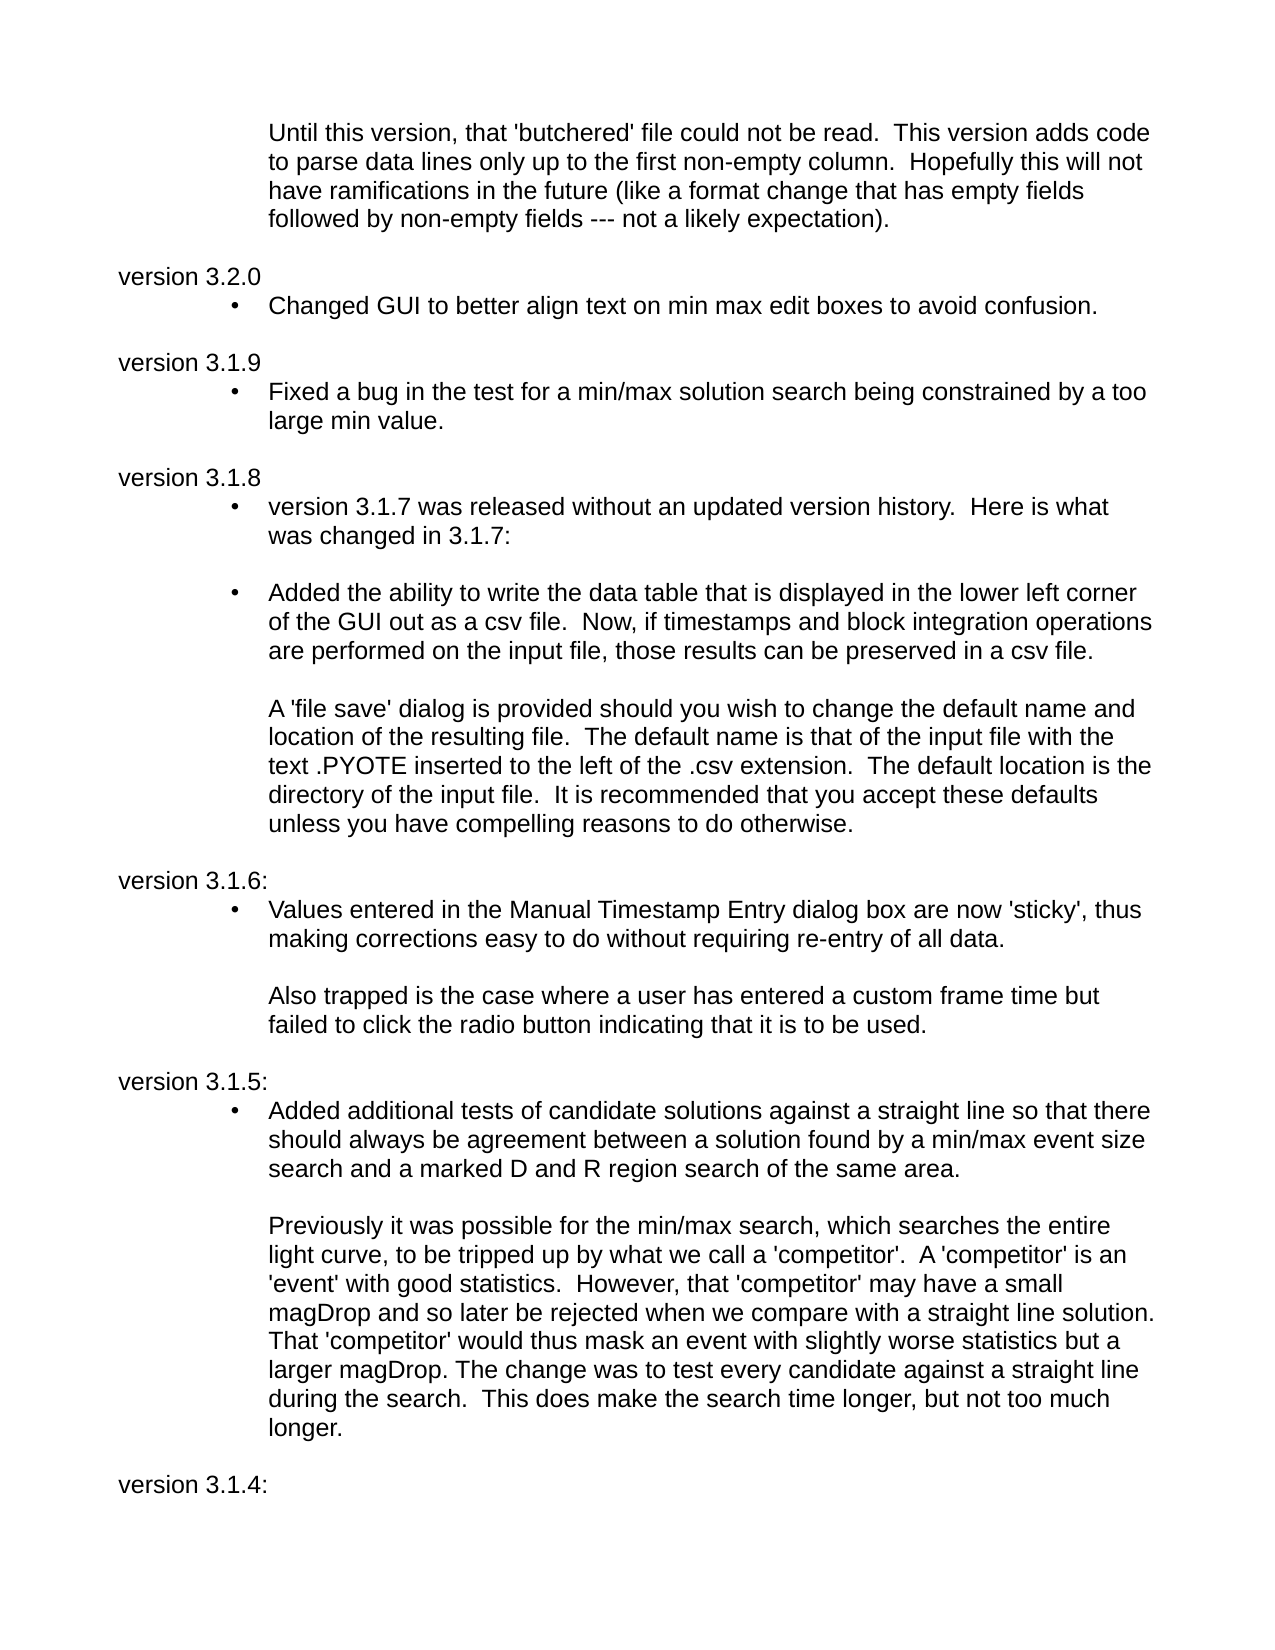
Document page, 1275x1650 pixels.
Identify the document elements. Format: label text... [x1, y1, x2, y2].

list Fixed a bug in the test for a min/max solution search being constrained by a too large min value. [231, 377, 1157, 463]
text version 3.1.9 [118, 348, 1157, 377]
list Values entered in the Manual Timestamp Entry dialog box are now 'sticky', thus making corrections easy to do without requiring re-entry of all data. [231, 895, 1157, 952]
text version 3.1.6: [118, 866, 1157, 895]
list Changed GUI to better align text on min max edit boxes to avoid confusion. [231, 291, 1157, 348]
text version 3.2.0 [118, 262, 1157, 291]
list version 3.1.7 was released without an updated version history. Here is what was changed in 3.1.7: [231, 492, 1157, 578]
text version 3.1.8 [118, 463, 1157, 492]
list Added additional tests of candidate solutions against a straight line so that there should always be agreement between a solution found by a min/max event size search and a marked D and R region search of the same area. Previously it was possible for the min/max search, which searches the entire light curve, to be tripped up by what we call a 'competitor'. A 'competitor' is an 'event' with good statistics. However, that 'competitor' may have a small magDrop and so later be rejected when we compare with a straight line solution. That 'competitor' would thus mask an event with slightly worse statistics but a larger magDrop. The change was to test every candidate against a straight line during the search. This does make the search time longer, but not too much longer. [231, 1096, 1157, 1470]
list Added the ability to write the data table that is displayed in the lower left corner of the GUI out as a csv file. Now, if timestamps and block integration operations are performed on the input file, those results can be preserved in a csv file. A 'file save' dialog is provided should you wish to change the default name and location of the resulting file. The default name is that of the input file with the text .PYOTE inserted to the left of the .csv extension. The default location is the directory of the input file. It is recommended that you accept these defaults unless you have compelling reasons to do otherwise. [231, 578, 1157, 866]
text version 3.1.5: [118, 1067, 1157, 1096]
list Until this version, that 'butchered' file could not be read. This version adds code to parse data lines only up to the first non-empty column. Hopefully this will not have ramifications in the future (like a format change that has empty fields followed by non-empty fields --- not a likely expectation). [231, 118, 1157, 262]
list Also trapped is the case where a user has entered a custom frame time but failed to click the radio button indicating that it is to be used. [231, 952, 1157, 1067]
text version 3.1.4: [118, 1470, 1157, 1499]
